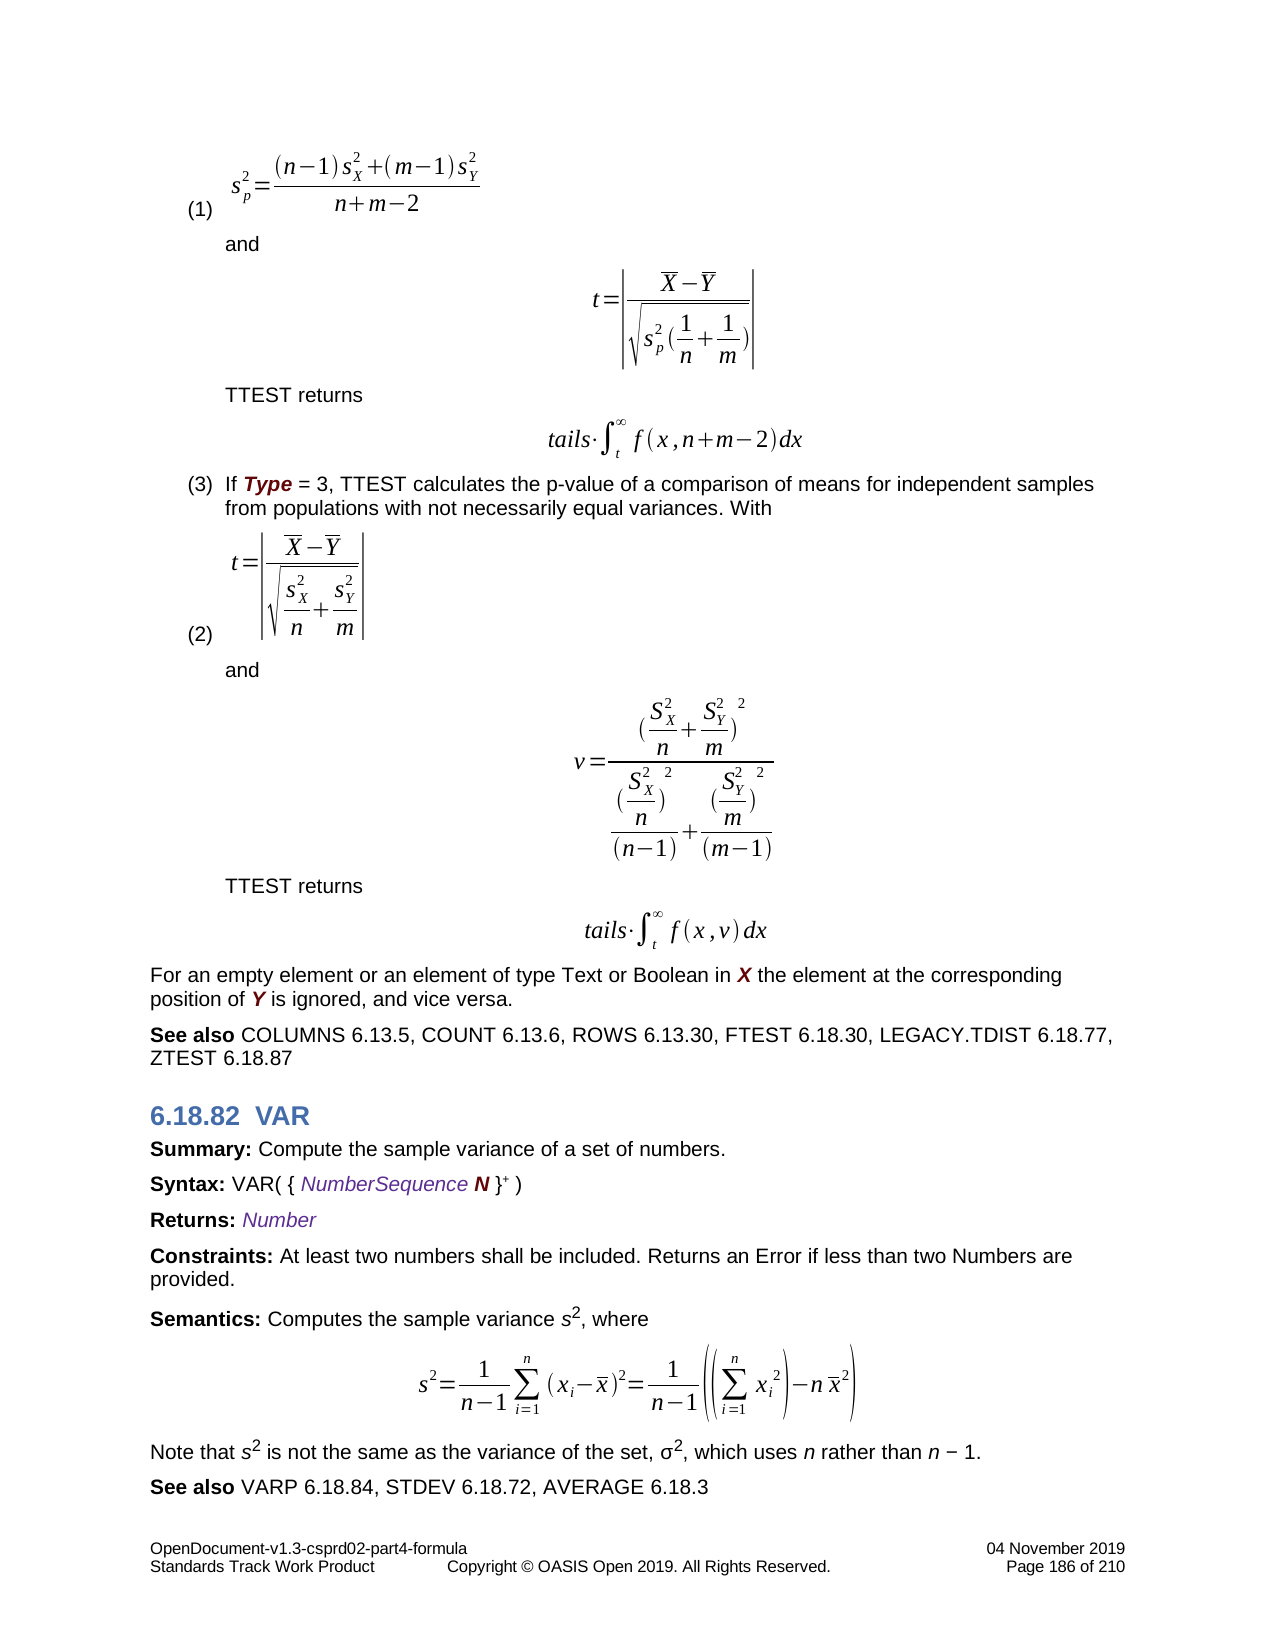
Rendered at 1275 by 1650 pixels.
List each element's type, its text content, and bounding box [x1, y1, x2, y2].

list and [187, 658, 1125, 682]
text Semantics: Computes the sample variance s2, where [150, 1303, 1125, 1331]
text See also VARP 6.18.84, STDEV 6.18.72, AVERAGE 6.18.3 [150, 1476, 1125, 1499]
text See also COLUMNS 6.13.5, COUNT 6.13.6, ROWS 6.13.30, FTEST 6.18.30, LEGACY.TDIST 6.18.77, ZTEST 6.18.87 [150, 1023, 1125, 1070]
list TTEST returns [187, 383, 1125, 407]
list and [187, 233, 1125, 256]
text Returns: Number [150, 1208, 1125, 1232]
text Syntax: VAR( { NumberSequence N }+ ) [150, 1173, 1125, 1196]
list If Type = 3, TTEST calculates the p-value of a comparison of means for independent samples from populations with not necessarily equal variances. With [187, 473, 1125, 520]
subtitle VAR [150, 1101, 1125, 1131]
text Constraints: At least two numbers shall be included. Returns an Error if less than two Numbers are provided. [150, 1244, 1125, 1291]
list TTEST returns [187, 875, 1125, 898]
text For an empty element or an element of type Text or Boolean in X the element at the corresponding position of Y is ignored, and vice versa. [150, 964, 1125, 1011]
text Summary: Compute the sample variance of a set of numbers. [150, 1137, 1125, 1161]
text Note that s2 is not the same as the variance of the set, σ2, which uses n rather than n − 1. [150, 1436, 1125, 1464]
